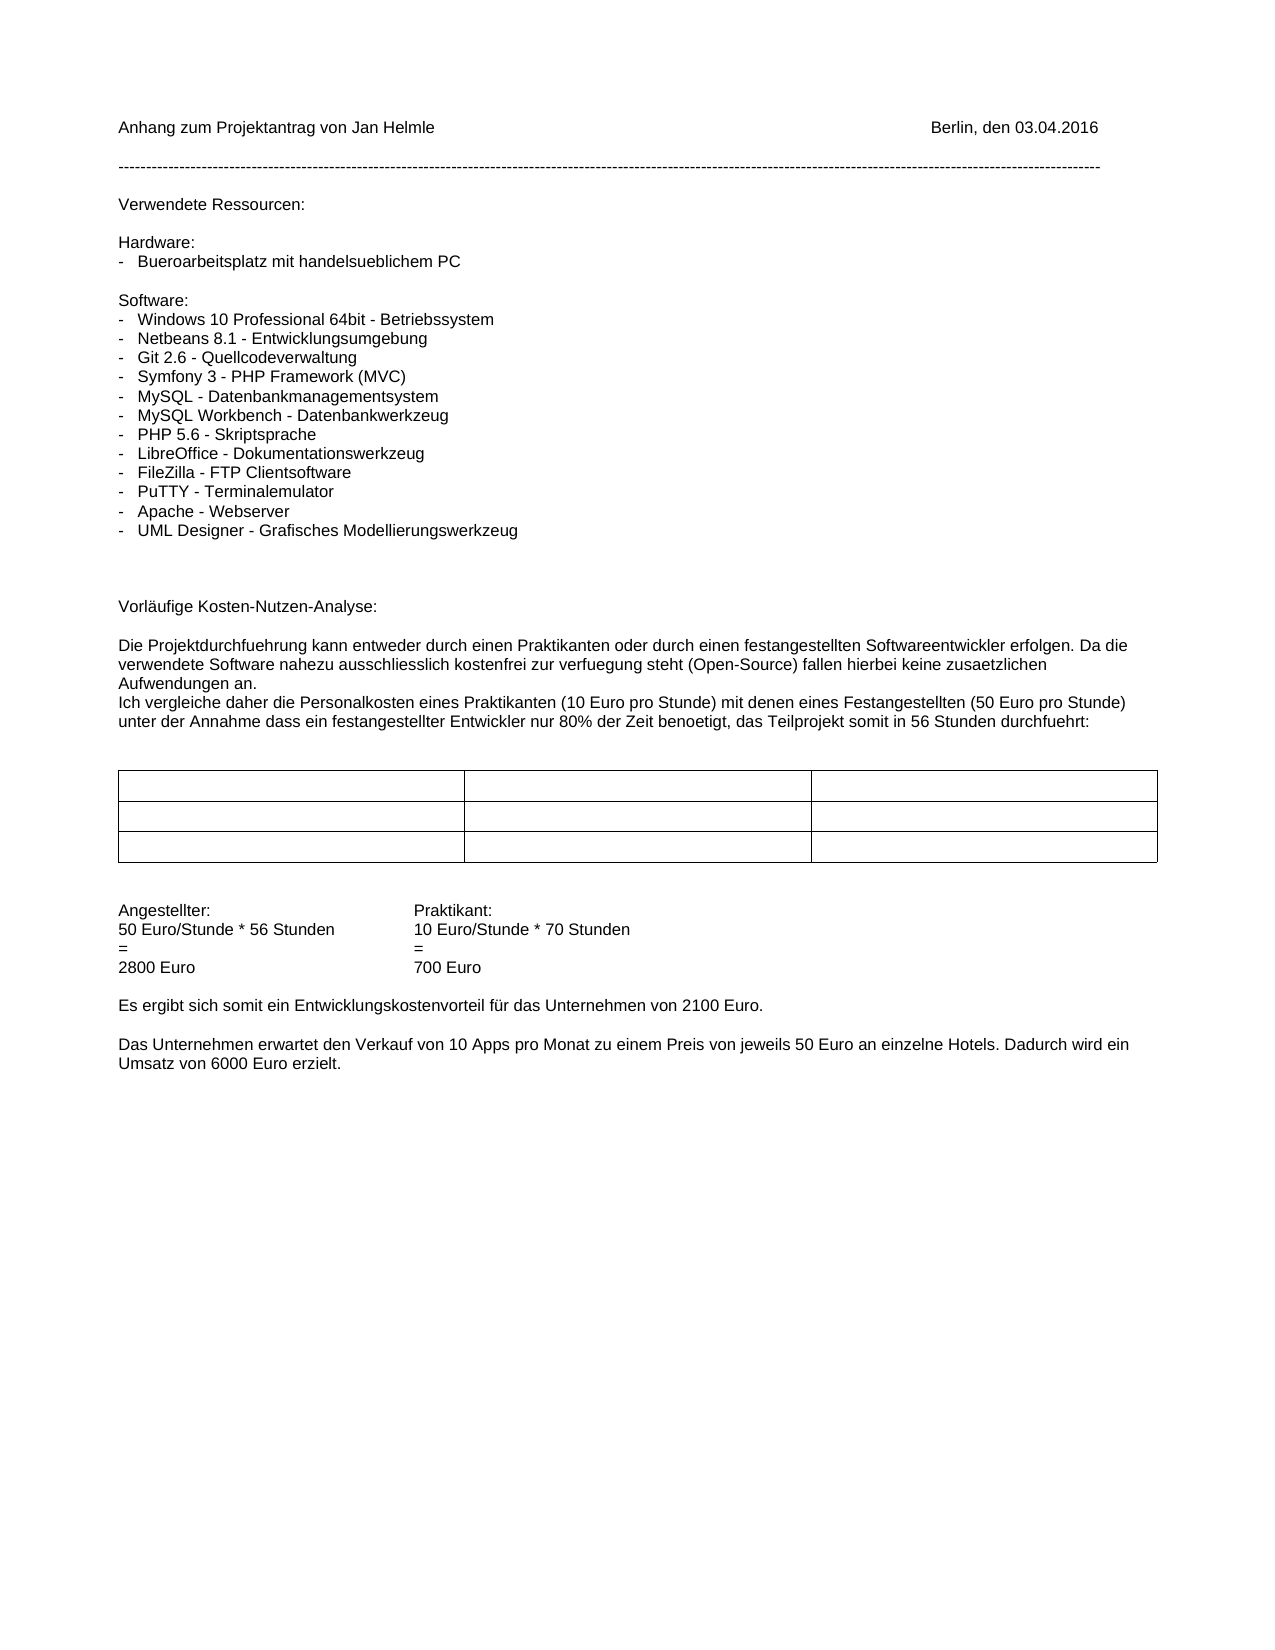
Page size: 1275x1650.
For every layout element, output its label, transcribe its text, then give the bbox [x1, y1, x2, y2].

text Das Unternehmen erwartet den Verkauf von 10 Apps pro Monat zu einem Preis von jeweils 50 Euro an einzelne Hotels. Dadurch wird ein Umsatz von 6000 Euro erzielt. [118, 1034, 1157, 1073]
text - MySQL Workbench - Datenbankwerkzeug [118, 406, 1157, 425]
text Die Projektdurchfuehrung kann entweder durch einen Praktikanten oder durch einen festangestellten Softwareentwickler erfolgen. Da die verwendete Software nahezu ausschliesslich kostenfrei zur verfuegung steht (Open-Source) fallen hierbei keine zusaetzlichen Aufwendungen an. [118, 636, 1157, 693]
table_cell [465, 802, 811, 831]
text 50 Euro/Stunde * 56 Stunden 10 Euro/Stunde * 70 Stunden [118, 919, 1157, 939]
text Anhang zum Projektantrag von Jan Helmle Berlin, den 03.04.2016 [118, 118, 1157, 137]
table_cell [465, 832, 811, 862]
text - LibreOffice - Dokumentationswerkzeug [118, 444, 1157, 463]
table_header [119, 771, 464, 801]
table_header [812, 771, 1157, 801]
text Es ergibt sich somit ein Entwicklungskostenvorteil für das Unternehmen von 2100 Euro. [118, 996, 1157, 1015]
text Vorläufige Kosten-Nutzen-Analyse: [118, 597, 1157, 616]
table_header [465, 771, 811, 801]
text Verwendete Ressourcen: [118, 195, 1157, 214]
text Angestellter: Praktikant: [118, 900, 1157, 919]
text - Bueroarbeitsplatz mit handelsueblichem PC [118, 252, 1157, 271]
text - UML Designer - Grafisches Modellierungswerkzeug [118, 521, 1157, 540]
text - Git 2.6 - Quellcodeverwaltung [118, 348, 1157, 367]
text --------------------------------------------------------------------------------------------------------------------------------------------------------------------------------- [118, 156, 1157, 176]
text - FileZilla - FTP Clientsoftware [118, 463, 1157, 482]
table_cell [812, 802, 1157, 831]
text - Apache - Webserver [118, 501, 1157, 521]
text Ich vergleiche daher die Personalkosten eines Praktikanten (10 Euro pro Stunde) mit denen eines Festangestellten (50 Euro pro Stunde) unter der Annahme dass ein festangestellter Entwickler nur 80% der Zeit benoetigt, das Teilprojekt somit in 56 Stunden durchfuehrt: [118, 693, 1157, 731]
text - Symfony 3 - PHP Framework (MVC) [118, 367, 1157, 386]
text Software: [118, 291, 1157, 310]
table_cell [119, 802, 464, 831]
text - Windows 10 Professional 64bit - Betriebssystem [118, 310, 1157, 329]
text Hardware: [118, 233, 1157, 252]
text - MySQL - Datenbankmanagementsystem [118, 386, 1157, 406]
text = = [118, 939, 1157, 958]
text - PuTTY - Terminalemulator [118, 482, 1157, 501]
text 2800 Euro 700 Euro [118, 958, 1157, 977]
text - Netbeans 8.1 - Entwicklungsumgebung [118, 329, 1157, 348]
table_cell [812, 832, 1157, 862]
table_cell [119, 832, 464, 862]
text - PHP 5.6 - Skriptsprache [118, 425, 1157, 444]
